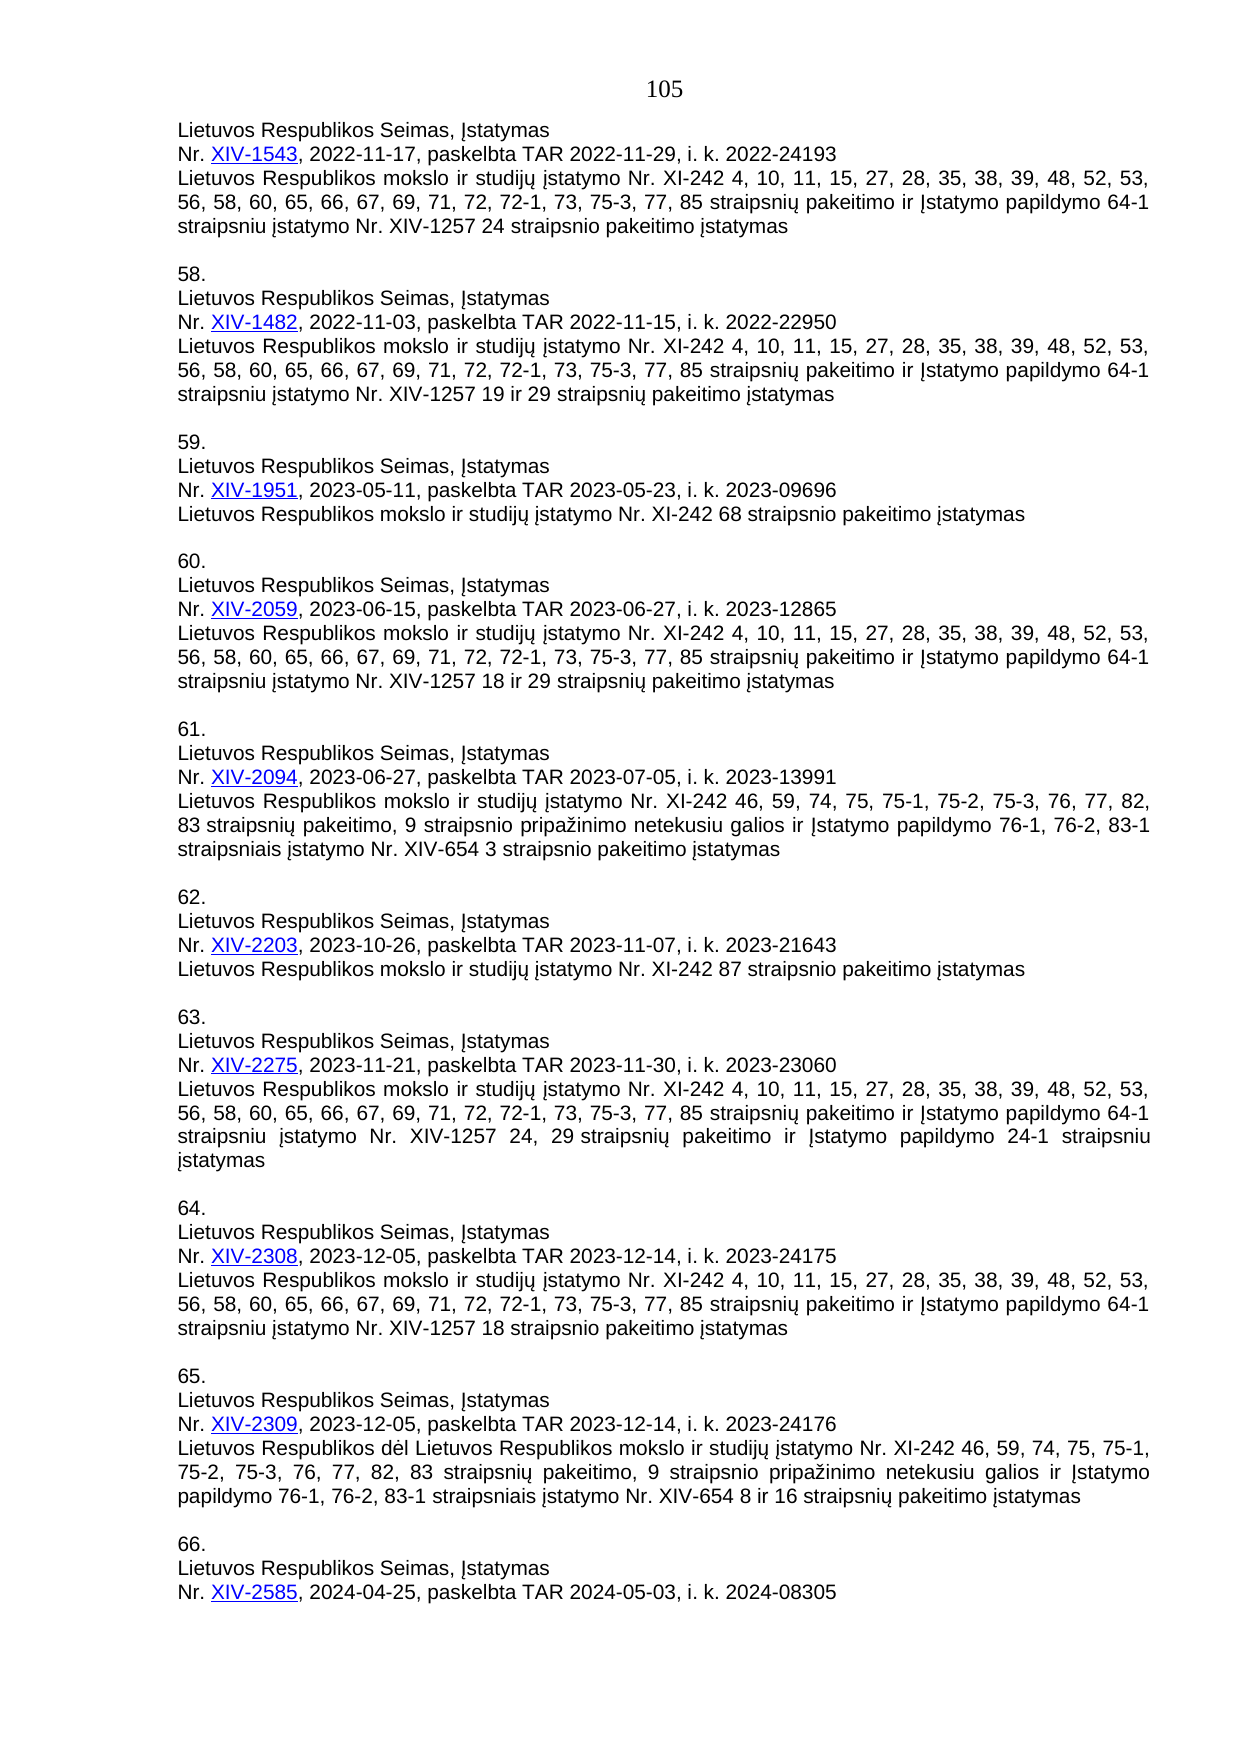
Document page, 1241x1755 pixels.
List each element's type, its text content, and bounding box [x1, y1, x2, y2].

text Lietuvos Respublikos mokslo ir studijų įstatymo Nr. XI-242 87 straipsnio pakeitimo įstatymas [177, 957, 1152, 981]
text Nr. XIV-2203, 2023-10-26, paskelbta TAR 2023-11-07, i. k. 2023-21643 [177, 933, 1152, 957]
text Nr. XIV-1543, 2022-11-17, paskelbta TAR 2022-11-29, i. k. 2022-24193 [177, 142, 1152, 166]
text 66. [177, 1532, 1152, 1556]
text Lietuvos Respublikos mokslo ir studijų įstatymo Nr. XI-242 4, 10, 11, 15, 27, 28, 35, 38, 39, 48, 52, 53, 56, 58, 60, 65, 66, 67, 69, 71, 72, 72-1, 73, 75-3, 77, 85 straipsnių pakeitimo ir Įstatymo papildymo 64-1 straipsniu įstatymo Nr. XIV-1257 24, 29 straipsnių pakeitimo ir Įstatymo papildymo 24-1 straipsniu įstatymas [177, 1076, 1152, 1172]
text Lietuvos Respublikos dėl Lietuvos Respublikos mokslo ir studijų įstatymo Nr. XI-242 46, 59, 74, 75, 75-1, 75-2, 75-3, 76, 77, 82, 83 straipsnių pakeitimo, 9 straipsnio pripažinimo netekusiu galios ir Įstatymo papildymo 76-1, 76-2, 83-1 straipsniais įstatymo Nr. XIV-654 8 ir 16 straipsnių pakeitimo įstatymas [177, 1436, 1152, 1508]
text 60. [177, 549, 1152, 573]
text Nr. XIV-2059, 2023-06-15, paskelbta TAR 2023-06-27, i. k. 2023-12865 [177, 597, 1152, 621]
text 64. [177, 1196, 1152, 1220]
text Lietuvos Respublikos mokslo ir studijų įstatymo Nr. XI-242 68 straipsnio pakeitimo įstatymas [177, 501, 1152, 525]
text Nr. XIV-2275, 2023-11-21, paskelbta TAR 2023-11-30, i. k. 2023-23060 [177, 1052, 1152, 1076]
text Lietuvos Respublikos Seimas, Įstatymas [177, 909, 1152, 933]
text Lietuvos Respublikos mokslo ir studijų įstatymo Nr. XI-242 4, 10, 11, 15, 27, 28, 35, 38, 39, 48, 52, 53, 56, 58, 60, 65, 66, 67, 69, 71, 72, 72-1, 73, 75-3, 77, 85 straipsnių pakeitimo ir Įstatymo papildymo 64-1 straipsniu įstatymo Nr. XIV-1257 19 ir 29 straipsnių pakeitimo įstatymas [177, 334, 1152, 406]
text Lietuvos Respublikos Seimas, Įstatymas [177, 741, 1152, 765]
text 61. [177, 717, 1152, 741]
text Lietuvos Respublikos Seimas, Įstatymas [177, 453, 1152, 477]
text Lietuvos Respublikos mokslo ir studijų įstatymo Nr. XI-242 4, 10, 11, 15, 27, 28, 35, 38, 39, 48, 52, 53, 56, 58, 60, 65, 66, 67, 69, 71, 72, 72-1, 73, 75-3, 77, 85 straipsnių pakeitimo ir Įstatymo papildymo 64-1 straipsniu įstatymo Nr. XIV-1257 18 straipsnio pakeitimo įstatymas [177, 1268, 1152, 1340]
text Lietuvos Respublikos mokslo ir studijų įstatymo Nr. XI-242 4, 10, 11, 15, 27, 28, 35, 38, 39, 48, 52, 53, 56, 58, 60, 65, 66, 67, 69, 71, 72, 72-1, 73, 75-3, 77, 85 straipsnių pakeitimo ir Įstatymo papildymo 64-1 straipsniu įstatymo Nr. XIV-1257 24 straipsnio pakeitimo įstatymas [177, 166, 1152, 238]
text Lietuvos Respublikos mokslo ir studijų įstatymo Nr. XI-242 4, 10, 11, 15, 27, 28, 35, 38, 39, 48, 52, 53, 56, 58, 60, 65, 66, 67, 69, 71, 72, 72-1, 73, 75-3, 77, 85 straipsnių pakeitimo ir Įstatymo papildymo 64-1 straipsniu įstatymo Nr. XIV-1257 18 ir 29 straipsnių pakeitimo įstatymas [177, 621, 1152, 693]
text Nr. XIV-2585, 2024-04-25, paskelbta TAR 2024-05-03, i. k. 2024-08305 [177, 1579, 1152, 1603]
text 65. [177, 1364, 1152, 1388]
text 58. [177, 262, 1152, 286]
text Lietuvos Respublikos Seimas, Įstatymas [177, 1388, 1152, 1412]
text Nr. XIV-1951, 2023-05-11, paskelbta TAR 2023-05-23, i. k. 2023-09696 [177, 477, 1152, 501]
text Lietuvos Respublikos Seimas, Įstatymas [177, 118, 1152, 142]
text 63. [177, 1004, 1152, 1028]
text 59. [177, 429, 1152, 453]
text Lietuvos Respublikos Seimas, Įstatymas [177, 573, 1152, 597]
text Nr. XIV-2308, 2023-12-05, paskelbta TAR 2023-12-14, i. k. 2023-24175 [177, 1244, 1152, 1268]
text Lietuvos Respublikos Seimas, Įstatymas [177, 286, 1152, 310]
text Lietuvos Respublikos Seimas, Įstatymas [177, 1556, 1152, 1579]
text Nr. XIV-1482, 2022-11-03, paskelbta TAR 2022-11-15, i. k. 2022-22950 [177, 310, 1152, 334]
text Lietuvos Respublikos Seimas, Įstatymas [177, 1028, 1152, 1052]
text Nr. XIV-2094, 2023-06-27, paskelbta TAR 2023-07-05, i. k. 2023-13991 [177, 765, 1152, 789]
text Lietuvos Respublikos mokslo ir studijų įstatymo Nr. XI-242 46, 59, 74, 75, 75-1, 75-2, 75-3, 76, 77, 82, 83 straipsnių pakeitimo, 9 straipsnio pripažinimo netekusiu galios ir Įstatymo papildymo 76-1, 76-2, 83-1 straipsniais įstatymo Nr. XIV-654 3 straipsnio pakeitimo įstatymas [177, 789, 1152, 861]
text Nr. XIV-2309, 2023-12-05, paskelbta TAR 2023-12-14, i. k. 2023-24176 [177, 1412, 1152, 1436]
text Lietuvos Respublikos Seimas, Įstatymas [177, 1220, 1152, 1244]
text 62. [177, 885, 1152, 909]
